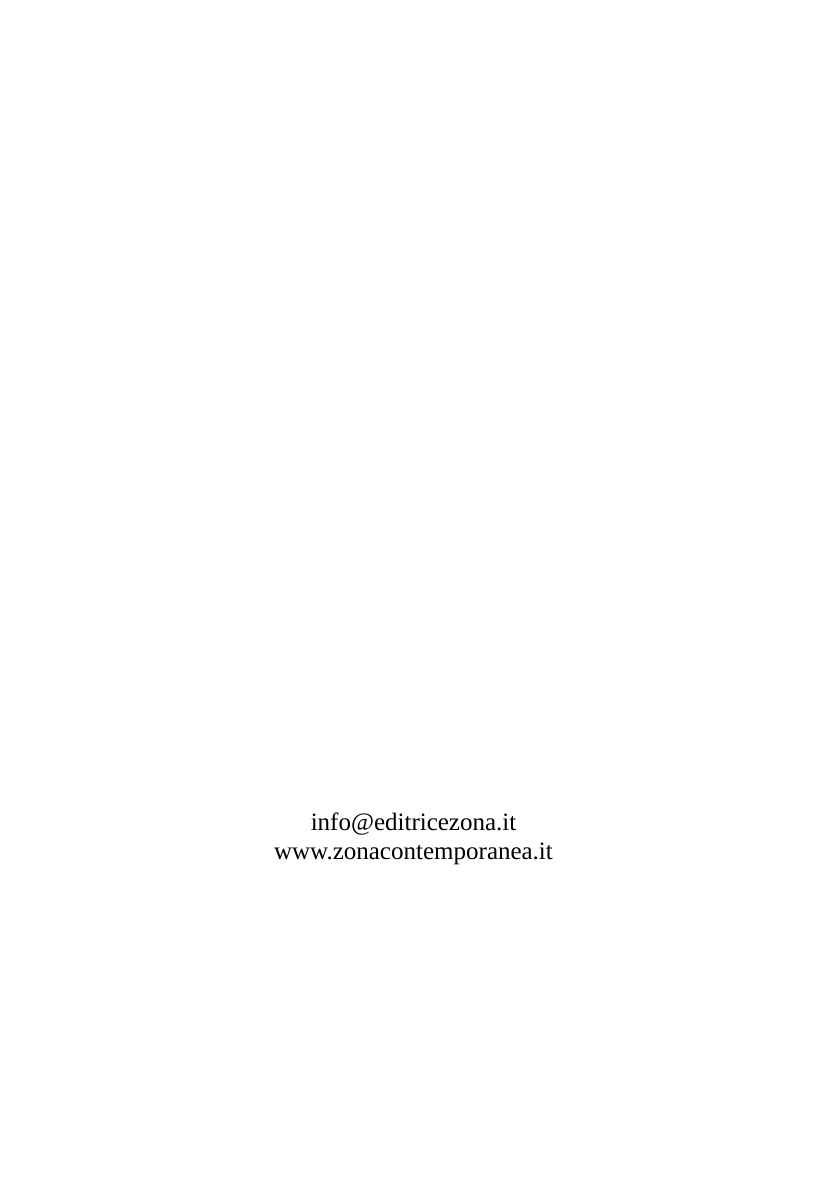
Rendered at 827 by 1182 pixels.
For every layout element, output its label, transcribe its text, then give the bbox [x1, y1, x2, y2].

text info@editricezona.it [88, 807, 738, 836]
text www.zonacontemporanea.it [88, 836, 738, 865]
